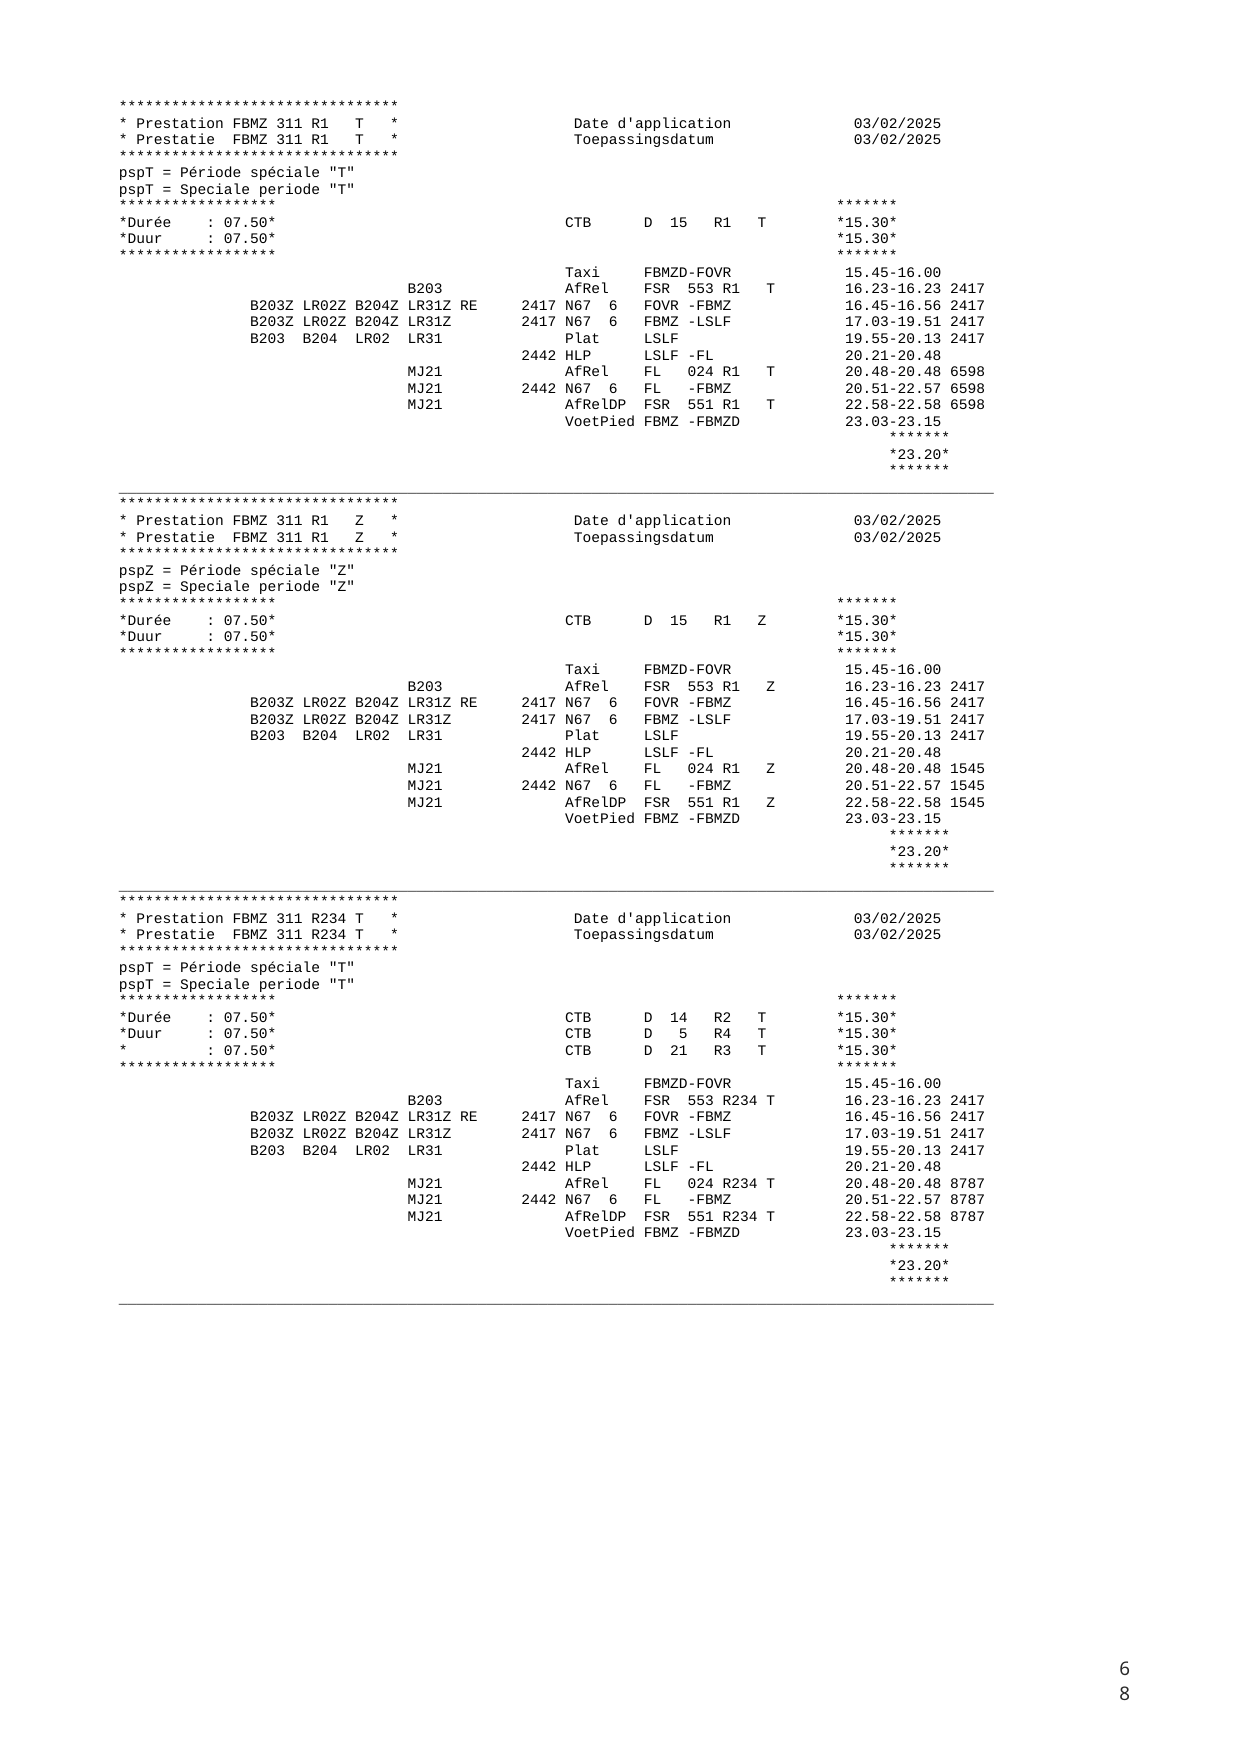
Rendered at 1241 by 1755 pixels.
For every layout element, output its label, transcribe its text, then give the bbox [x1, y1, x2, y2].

text ******************************** * Prestation FBMZ 311 R1 T * Date d'application 03/02/2025 * Prestatie FBMZ 311 R1 T * Toepassingsdatum 03/02/2025 ******************************** pspT = Période spéciale "T" pspT = Speciale periode "T" ****************** ******* *Durée : 07.50* CTB D 15 R1 T *15.30* *Duur : 07.50* *15.30* ****************** ******* Taxi FBMZD-FOVR 15.45-16.00 B203 AfRel FSR 553 R1 T 16.23-16.23 2417 B203Z LR02Z B204Z LR31Z RE 2417 N67 6 FOVR -FBMZ 16.45-16.56 2417 B203Z LR02Z B204Z LR31Z 2417 N67 6 FBMZ -LSLF 17.03-19.51 2417 B203 B204 LR02 LR31 Plat LSLF 19.55-20.13 2417 2442 HLP LSLF -FL 20.21-20.48 MJ21 AfRel FL 024 R1 T 20.48-20.48 6598 MJ21 2442 N67 6 FL -FBMZ 20.51-22.57 6598 MJ21 AfRelDP FSR 551 R1 T 22.58-22.58 6598 VoetPied FBMZ -FBMZD 23.03-23.15 ******* *23.20* ******* ____________________________________________________________________________________________________ [119, 99, 1122, 497]
text ******************************** * Prestation FBMZ 311 R1 Z * Date d'application 03/02/2025 * Prestatie FBMZ 311 R1 Z * Toepassingsdatum 03/02/2025 ******************************** pspZ = Période spéciale "Z" pspZ = Speciale periode "Z" ****************** ******* *Durée : 07.50* CTB D 15 R1 Z *15.30* *Duur : 07.50* *15.30* ****************** ******* Taxi FBMZD-FOVR 15.45-16.00 B203 AfRel FSR 553 R1 Z 16.23-16.23 2417 B203Z LR02Z B204Z LR31Z RE 2417 N67 6 FOVR -FBMZ 16.45-16.56 2417 B203Z LR02Z B204Z LR31Z 2417 N67 6 FBMZ -LSLF 17.03-19.51 2417 B203 B204 LR02 LR31 Plat LSLF 19.55-20.13 2417 2442 HLP LSLF -FL 20.21-20.48 MJ21 AfRel FL 024 R1 Z 20.48-20.48 1545 MJ21 2442 N67 6 FL -FBMZ 20.51-22.57 1545 MJ21 AfRelDP FSR 551 R1 Z 22.58-22.58 1545 VoetPied FBMZ -FBMZD 23.03-23.15 ******* *23.20* ******* ____________________________________________________________________________________________________ [119, 497, 1122, 894]
text ******************************** * Prestation FBMZ 311 R234 T * Date d'application 03/02/2025 * Prestatie FBMZ 311 R234 T * Toepassingsdatum 03/02/2025 ******************************** pspT = Période spéciale "T" pspT = Speciale periode "T" ****************** ******* *Durée : 07.50* CTB D 14 R2 T *15.30* *Duur : 07.50* CTB D 5 R4 T *15.30* * : 07.50* CTB D 21 R3 T *15.30* ****************** ******* Taxi FBMZD-FOVR 15.45-16.00 B203 AfRel FSR 553 R234 T 16.23-16.23 2417 B203Z LR02Z B204Z LR31Z RE 2417 N67 6 FOVR -FBMZ 16.45-16.56 2417 B203Z LR02Z B204Z LR31Z 2417 N67 6 FBMZ -LSLF 17.03-19.51 2417 B203 B204 LR02 LR31 Plat LSLF 19.55-20.13 2417 2442 HLP LSLF -FL 20.21-20.48 MJ21 AfRel FL 024 R234 T 20.48-20.48 8787 MJ21 2442 N67 6 FL -FBMZ 20.51-22.57 8787 MJ21 AfRelDP FSR 551 R234 T 22.58-22.58 8787 VoetPied FBMZ -FBMZD 23.03-23.15 ******* *23.20* ******* ____________________________________________________________________________________________________ [119, 894, 1122, 1308]
